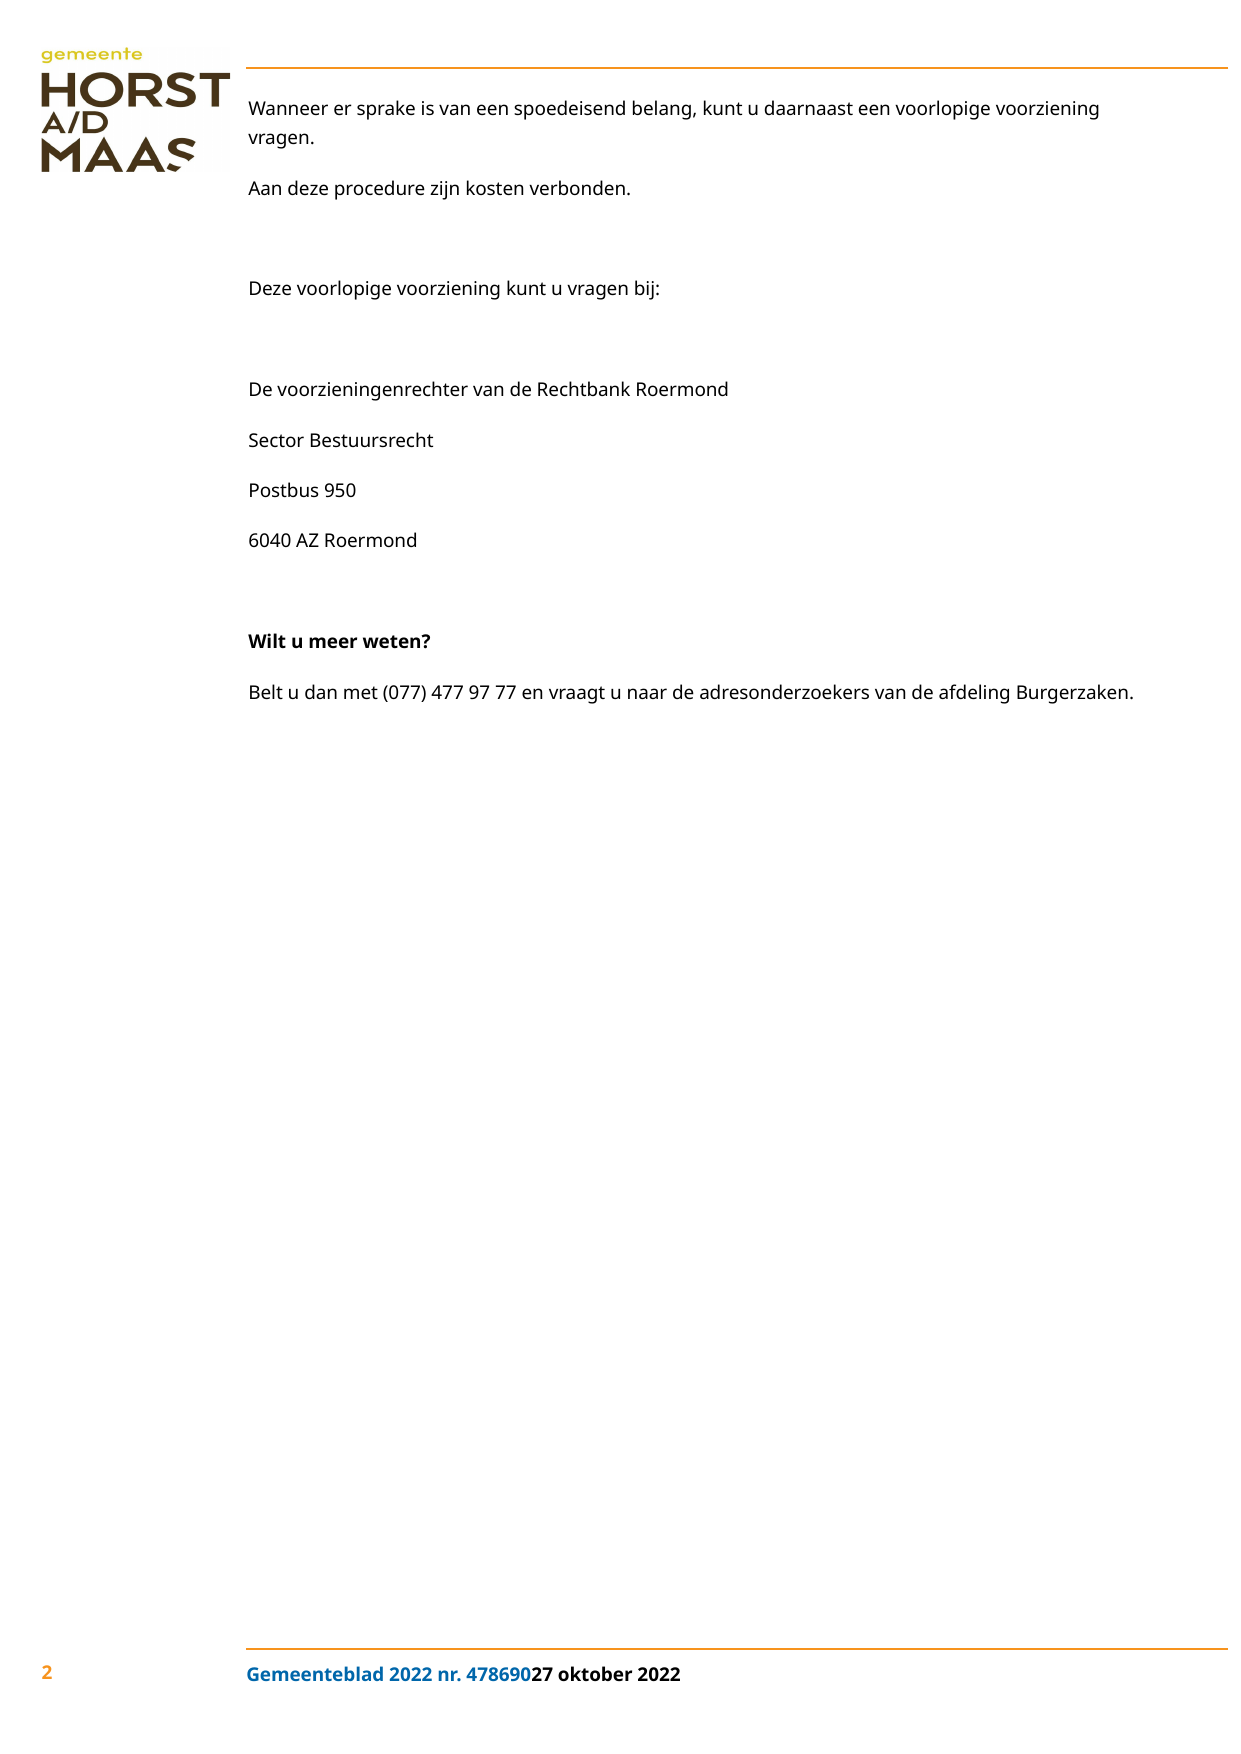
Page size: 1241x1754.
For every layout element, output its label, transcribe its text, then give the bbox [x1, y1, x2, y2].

text Aan deze procedure zijn kosten verbonden. [248, 175, 1152, 201]
text Deze voorlopige voorziening kunt u vragen bij: [248, 276, 1152, 301]
text Belt u dan met (077) 477 97 77 en vraagt u naar de adresonderzoekers van de afdeling Burgerzaken. [248, 679, 1152, 705]
picture [41, 47, 231, 172]
text 6040 AZ Roermond [248, 528, 1152, 553]
text Wilt u meer weten? [248, 628, 1152, 654]
text Wanneer er sprake is van een spoedeisend belang, kunt u daarnaast een voorlopige voorziening vragen. [248, 95, 1152, 150]
text Sector Bestuursrecht [248, 427, 1152, 453]
text Postbus 950 [248, 477, 1152, 503]
text De voorzieningenrechter van de Rechtbank Roermond [248, 376, 1152, 402]
